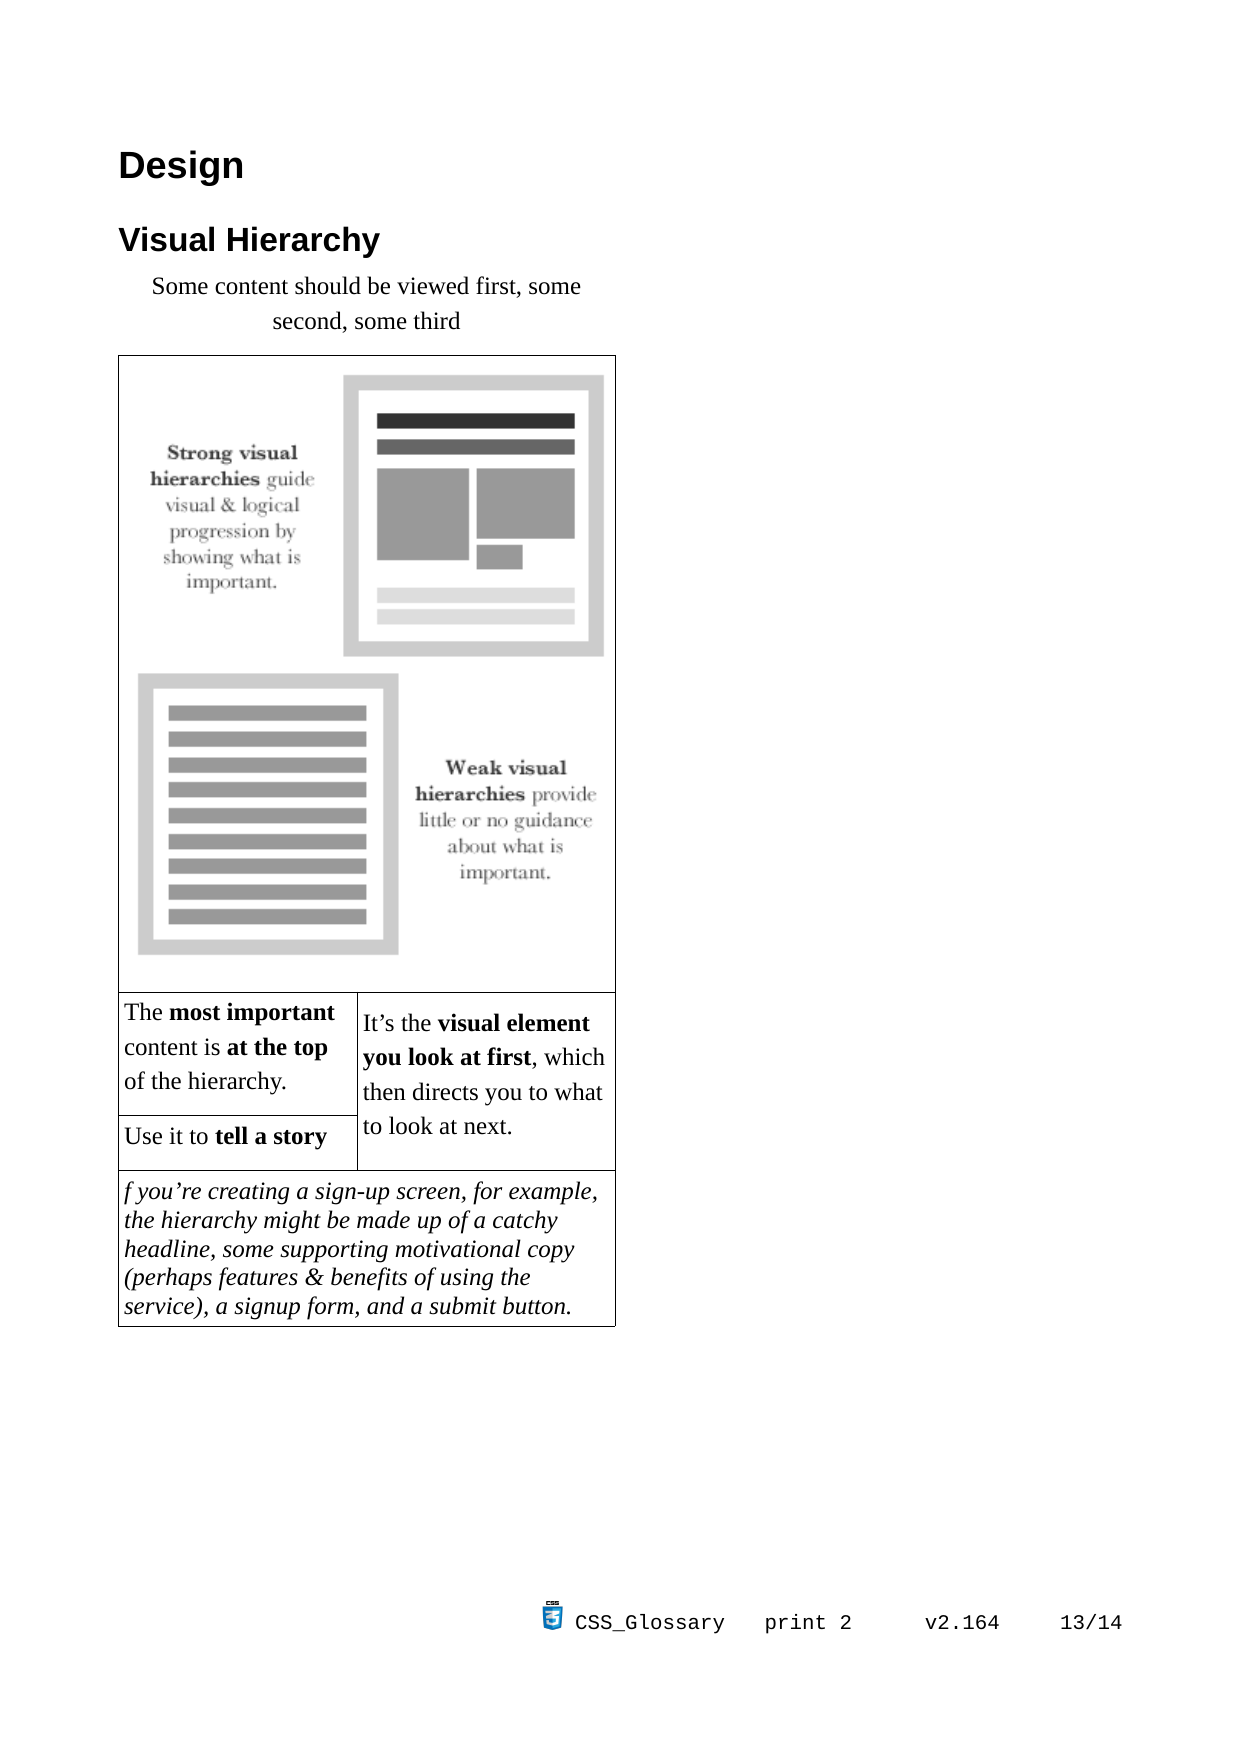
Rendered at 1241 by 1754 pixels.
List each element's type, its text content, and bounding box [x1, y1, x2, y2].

table_cell It’s the visual element you look at first, which then directs you to what to look at next. [358, 993, 615, 1170]
table_header [119, 356, 615, 992]
picture [123, 360, 615, 972]
table_cell The most important content is at the top of the hierarchy. [119, 993, 357, 1115]
text Some content should be viewed first, some second, some third [118, 271, 614, 334]
table_cell f you’re creating a sign-up screen, for example, the hierarchy might be made up of a catchy headline, some supporting motivational copy (perhaps features & benefits of using the service), a signup form, and a submit button. [119, 1171, 615, 1326]
table_cell Use it to tell a story [119, 1116, 357, 1170]
subtitle Visual Hierarchy [118, 220, 614, 259]
picture [542, 1601, 563, 1630]
subtitle Design [118, 143, 614, 187]
